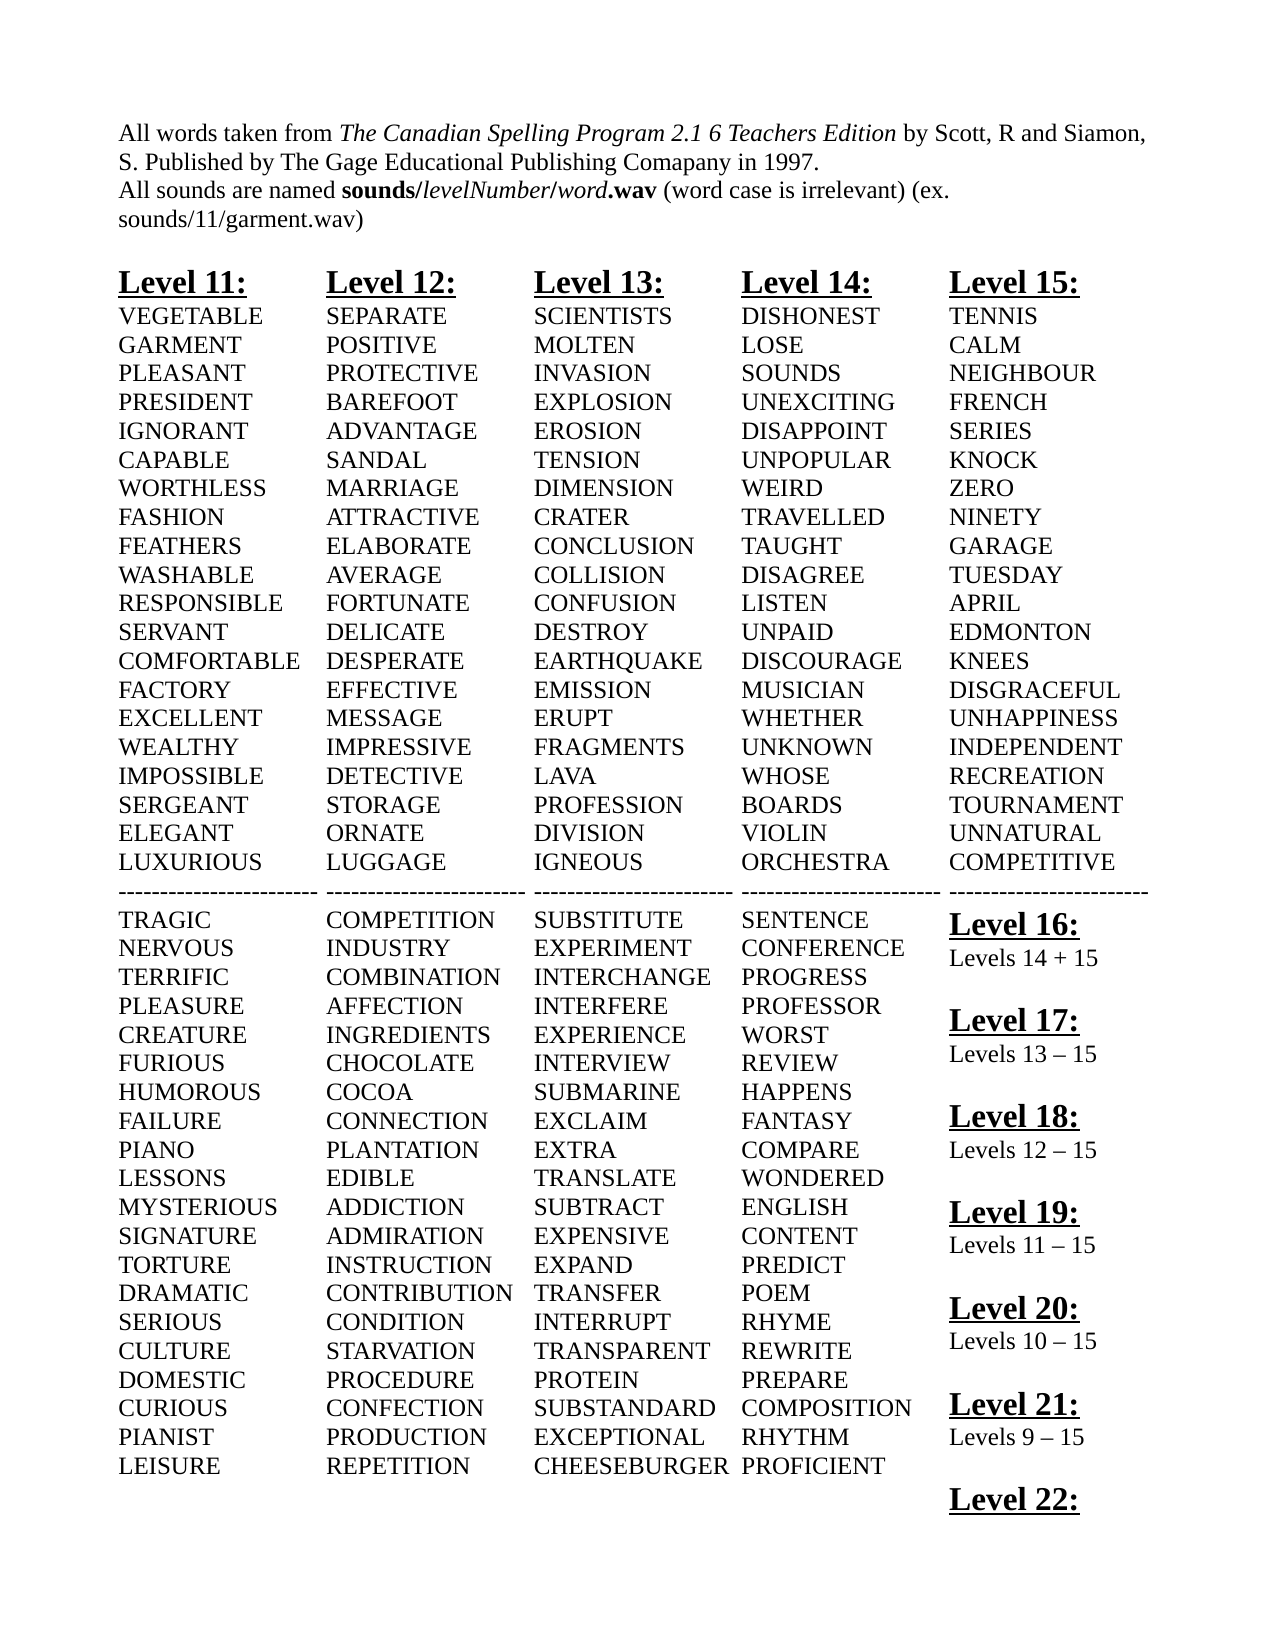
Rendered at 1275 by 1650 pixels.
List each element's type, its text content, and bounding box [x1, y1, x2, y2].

text DISAGREE [741, 560, 949, 588]
text GARAGE [949, 531, 1157, 560]
text LESSONS [118, 1163, 326, 1192]
text SERIOUS [118, 1307, 326, 1336]
text TORTURE [118, 1250, 326, 1278]
text COMPETITION [326, 905, 533, 933]
text DRAMATIC [118, 1278, 326, 1307]
text UNPAID [741, 617, 949, 646]
text SERGEANT [118, 790, 326, 818]
text FANTASY [741, 1106, 949, 1135]
text WONDERED [741, 1163, 949, 1192]
text Levels 13 – 15 [949, 1039, 1157, 1068]
text TUESDAY [949, 560, 1157, 588]
text ------------------------ [118, 876, 326, 905]
text COLLISION [533, 560, 741, 588]
text FASHION [118, 502, 326, 531]
text LUXURIOUS [118, 847, 326, 876]
text PROFICIENT [741, 1451, 949, 1480]
text WASHABLE [118, 560, 326, 588]
text PLEASANT [118, 358, 326, 387]
text IMPRESSIVE [326, 732, 533, 761]
text INSTRUCTION [326, 1250, 533, 1278]
text STORAGE [326, 790, 533, 818]
text NEIGHBOUR [949, 358, 1157, 387]
text Levels 14 + 15 [949, 943, 1157, 972]
text Levels 12 – 15 [949, 1135, 1157, 1163]
text ------------------------ [326, 876, 533, 905]
text Level 20: [949, 1288, 1157, 1326]
text IGNEOUS [533, 847, 741, 876]
text PROFESSION [533, 790, 741, 818]
text EXCELLENT [118, 703, 326, 732]
text PLEASURE [118, 991, 326, 1020]
text UNEXCITING [741, 387, 949, 416]
text UNNATURAL [949, 818, 1157, 847]
text STARVATION [326, 1336, 533, 1365]
text FAILURE [118, 1106, 326, 1135]
text TENSION [533, 445, 741, 473]
text SOUNDS [741, 358, 949, 387]
text EDIBLE [326, 1163, 533, 1192]
text CULTURE [118, 1336, 326, 1365]
text TAUGHT [741, 531, 949, 560]
text SUBSTANDARD [533, 1393, 741, 1422]
text SERIES [949, 416, 1157, 445]
text TRANSPARENT [533, 1336, 741, 1365]
text MUSICIAN [741, 675, 949, 703]
text ZERO [949, 473, 1157, 502]
text EXPERIMENT [533, 933, 741, 962]
text CONFERENCE [741, 933, 949, 962]
text ORCHESTRA [741, 847, 949, 876]
text UNKNOWN [741, 732, 949, 761]
text ------------------------ [949, 876, 1157, 905]
text POEM [741, 1278, 949, 1307]
text KNEES [949, 646, 1157, 675]
text PRESIDENT [118, 387, 326, 416]
text CONNECTION [326, 1106, 533, 1135]
text SANDAL [326, 445, 533, 473]
text DISGRACEFUL [949, 675, 1157, 703]
text EXCEPTIONAL [533, 1422, 741, 1451]
text Level 12: [326, 263, 533, 301]
text TRANSFER [533, 1278, 741, 1307]
text CRATER [533, 502, 741, 531]
text ADMIRATION [326, 1221, 533, 1250]
text Level 15: [949, 263, 1157, 301]
text TENNIS [949, 301, 1157, 330]
text LAVA [533, 761, 741, 790]
text LEISURE [118, 1451, 326, 1480]
text FRENCH [949, 387, 1157, 416]
text Level 11: [118, 263, 326, 301]
text Levels 10 – 15 [949, 1326, 1157, 1355]
text NINETY [949, 502, 1157, 531]
text Level 19: [949, 1192, 1157, 1231]
text LUGGAGE [326, 847, 533, 876]
text DISHONEST [741, 301, 949, 330]
text EMISSION [533, 675, 741, 703]
text EXTRA [533, 1135, 741, 1163]
text RHYTHM [741, 1422, 949, 1451]
text POSITIVE [326, 330, 533, 358]
text DESPERATE [326, 646, 533, 675]
text BAREFOOT [326, 387, 533, 416]
text WORTHLESS [118, 473, 326, 502]
text CHEESEBURGER [533, 1451, 741, 1480]
text ------------------------ [741, 876, 949, 905]
text DELICATE [326, 617, 533, 646]
text ENGLISH [741, 1192, 949, 1221]
text VEGETABLE [118, 301, 326, 330]
text EXPAND [533, 1250, 741, 1278]
text PROTECTIVE [326, 358, 533, 387]
text FORTUNATE [326, 588, 533, 617]
text PROGRESS [741, 962, 949, 991]
text EXCLAIM [533, 1106, 741, 1135]
text SCIENTISTS [533, 301, 741, 330]
text SEPARATE [326, 301, 533, 330]
text COMPARE [741, 1135, 949, 1163]
text INDEPENDENT [949, 732, 1157, 761]
text AFFECTION [326, 991, 533, 1020]
text DISCOURAGE [741, 646, 949, 675]
text APRIL [949, 588, 1157, 617]
text ORNATE [326, 818, 533, 847]
text SENTENCE [741, 905, 949, 933]
text COMPETITIVE [949, 847, 1157, 876]
text SUBSTITUTE [533, 905, 741, 933]
text TRANSLATE [533, 1163, 741, 1192]
text SERVANT [118, 617, 326, 646]
text MYSTERIOUS [118, 1192, 326, 1221]
text IMPOSSIBLE [118, 761, 326, 790]
text SIGNATURE [118, 1221, 326, 1250]
text FEATHERS [118, 531, 326, 560]
text ADVANTAGE [326, 416, 533, 445]
text HAPPENS [741, 1077, 949, 1106]
text EFFECTIVE [326, 675, 533, 703]
text RESPONSIBLE [118, 588, 326, 617]
text VIOLIN [741, 818, 949, 847]
text PROCEDURE [326, 1365, 533, 1393]
text ERUPT [533, 703, 741, 732]
text INGREDIENTS [326, 1020, 533, 1048]
text EDMONTON [949, 617, 1157, 646]
text Level 14: [741, 263, 949, 301]
text EXPERIENCE [533, 1020, 741, 1048]
text GARMENT [118, 330, 326, 358]
text CONTENT [741, 1221, 949, 1250]
text PREPARE [741, 1365, 949, 1393]
text WHOSE [741, 761, 949, 790]
text IGNORANT [118, 416, 326, 445]
text FACTORY [118, 675, 326, 703]
text DOMESTIC [118, 1365, 326, 1393]
text Levels 9 – 15 [949, 1422, 1157, 1451]
text UNPOPULAR [741, 445, 949, 473]
text COCOA [326, 1077, 533, 1106]
text CHOCOLATE [326, 1048, 533, 1077]
text CONFUSION [533, 588, 741, 617]
text CREATURE [118, 1020, 326, 1048]
text PREDICT [741, 1250, 949, 1278]
text ADDICTION [326, 1192, 533, 1221]
text BOARDS [741, 790, 949, 818]
text ELABORATE [326, 531, 533, 560]
text TOURNAMENT [949, 790, 1157, 818]
text CONDITION [326, 1307, 533, 1336]
text EROSION [533, 416, 741, 445]
text KNOCK [949, 445, 1157, 473]
text LISTEN [741, 588, 949, 617]
text WEIRD [741, 473, 949, 502]
text TERRIFIC [118, 962, 326, 991]
text PROFESSOR [741, 991, 949, 1020]
text DIVISION [533, 818, 741, 847]
text CONTRIBUTION [326, 1278, 533, 1307]
text ELEGANT [118, 818, 326, 847]
text DESTROY [533, 617, 741, 646]
text FRAGMENTS [533, 732, 741, 761]
text REWRITE [741, 1336, 949, 1365]
text INTERCHANGE [533, 962, 741, 991]
text REPETITION [326, 1451, 533, 1480]
text DISAPPOINT [741, 416, 949, 445]
text FURIOUS [118, 1048, 326, 1077]
text WHETHER [741, 703, 949, 732]
text CURIOUS [118, 1393, 326, 1422]
text Level 17: [949, 1001, 1157, 1039]
text ATTRACTIVE [326, 502, 533, 531]
text Level 21: [949, 1384, 1157, 1422]
text INVASION [533, 358, 741, 387]
text Level 13: [533, 263, 741, 301]
text NERVOUS [118, 933, 326, 962]
text MARRIAGE [326, 473, 533, 502]
text EXPENSIVE [533, 1221, 741, 1250]
text CONFECTION [326, 1393, 533, 1422]
text INDUSTRY [326, 933, 533, 962]
text HUMOROUS [118, 1077, 326, 1106]
text DIMENSION [533, 473, 741, 502]
text CONCLUSION [533, 531, 741, 560]
text AVERAGE [326, 560, 533, 588]
text COMFORTABLE [118, 646, 326, 675]
text PROTEIN [533, 1365, 741, 1393]
text PRODUCTION [326, 1422, 533, 1451]
text PIANIST [118, 1422, 326, 1451]
text SUBTRACT [533, 1192, 741, 1221]
text WORST [741, 1020, 949, 1048]
text EXPLOSION [533, 387, 741, 416]
text Level 22: [949, 1480, 1157, 1518]
text COMPOSITION [741, 1393, 949, 1422]
text TRAVELLED [741, 502, 949, 531]
text COMBINATION [326, 962, 533, 991]
text ------------------------ [533, 876, 741, 905]
text REVIEW [741, 1048, 949, 1077]
text SUBMARINE [533, 1077, 741, 1106]
text DETECTIVE [326, 761, 533, 790]
text EARTHQUAKE [533, 646, 741, 675]
text RECREATION [949, 761, 1157, 790]
text CAPABLE [118, 445, 326, 473]
text Level 16: [949, 905, 1157, 943]
text PIANO [118, 1135, 326, 1163]
text INTERRUPT [533, 1307, 741, 1336]
text RHYME [741, 1307, 949, 1336]
text CALM [949, 330, 1157, 358]
text MESSAGE [326, 703, 533, 732]
text INTERVIEW [533, 1048, 741, 1077]
text MOLTEN [533, 330, 741, 358]
text PLANTATION [326, 1135, 533, 1163]
text UNHAPPINESS [949, 703, 1157, 732]
text TRAGIC [118, 905, 326, 933]
text INTERFERE [533, 991, 741, 1020]
text Level 18: [949, 1096, 1157, 1135]
text Levels 11 – 15 [949, 1231, 1157, 1259]
text LOSE [741, 330, 949, 358]
text WEALTHY [118, 732, 326, 761]
